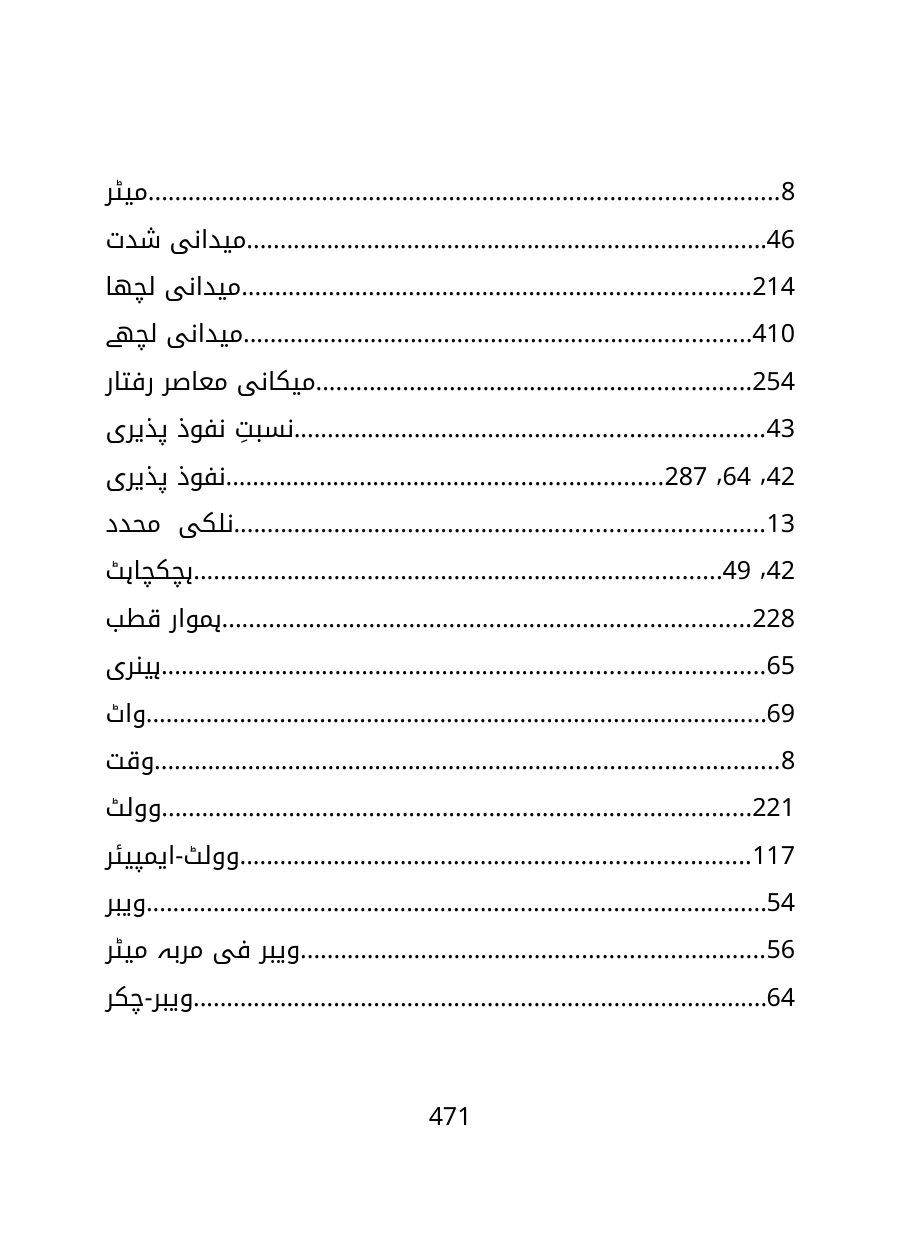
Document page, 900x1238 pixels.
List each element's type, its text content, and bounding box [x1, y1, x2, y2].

text میدانی شدت 46 [105, 216, 795, 263]
text ویبر فی مربہ میٹر 56 [105, 927, 795, 974]
text وولٹ-ایمپیئر 117 [105, 832, 795, 879]
text میکانی معاصر رفتار 254 [105, 358, 795, 406]
text میدانی لچھے 410 [105, 311, 795, 358]
text وقت 8 [105, 737, 795, 785]
text نسبتِ نفوذ پذیری 43 [105, 406, 795, 453]
text ویبر-چکر 64 [105, 974, 795, 1022]
text ہموار قطب 228 [105, 595, 795, 642]
text میدانی لچھا 214 [105, 263, 795, 311]
text ویبر 54 [105, 879, 795, 927]
text نفوذ پذیری 42, 64, 287 [105, 453, 795, 500]
text واٹ 69 [105, 690, 795, 737]
text نلکی محدد 13 [105, 500, 795, 548]
text ہچکچاہٹ 42, 49 [105, 548, 795, 595]
text ہینری 65 [105, 642, 795, 690]
text میٹر 8 [105, 168, 795, 216]
text وولٹ 221 [105, 785, 795, 832]
